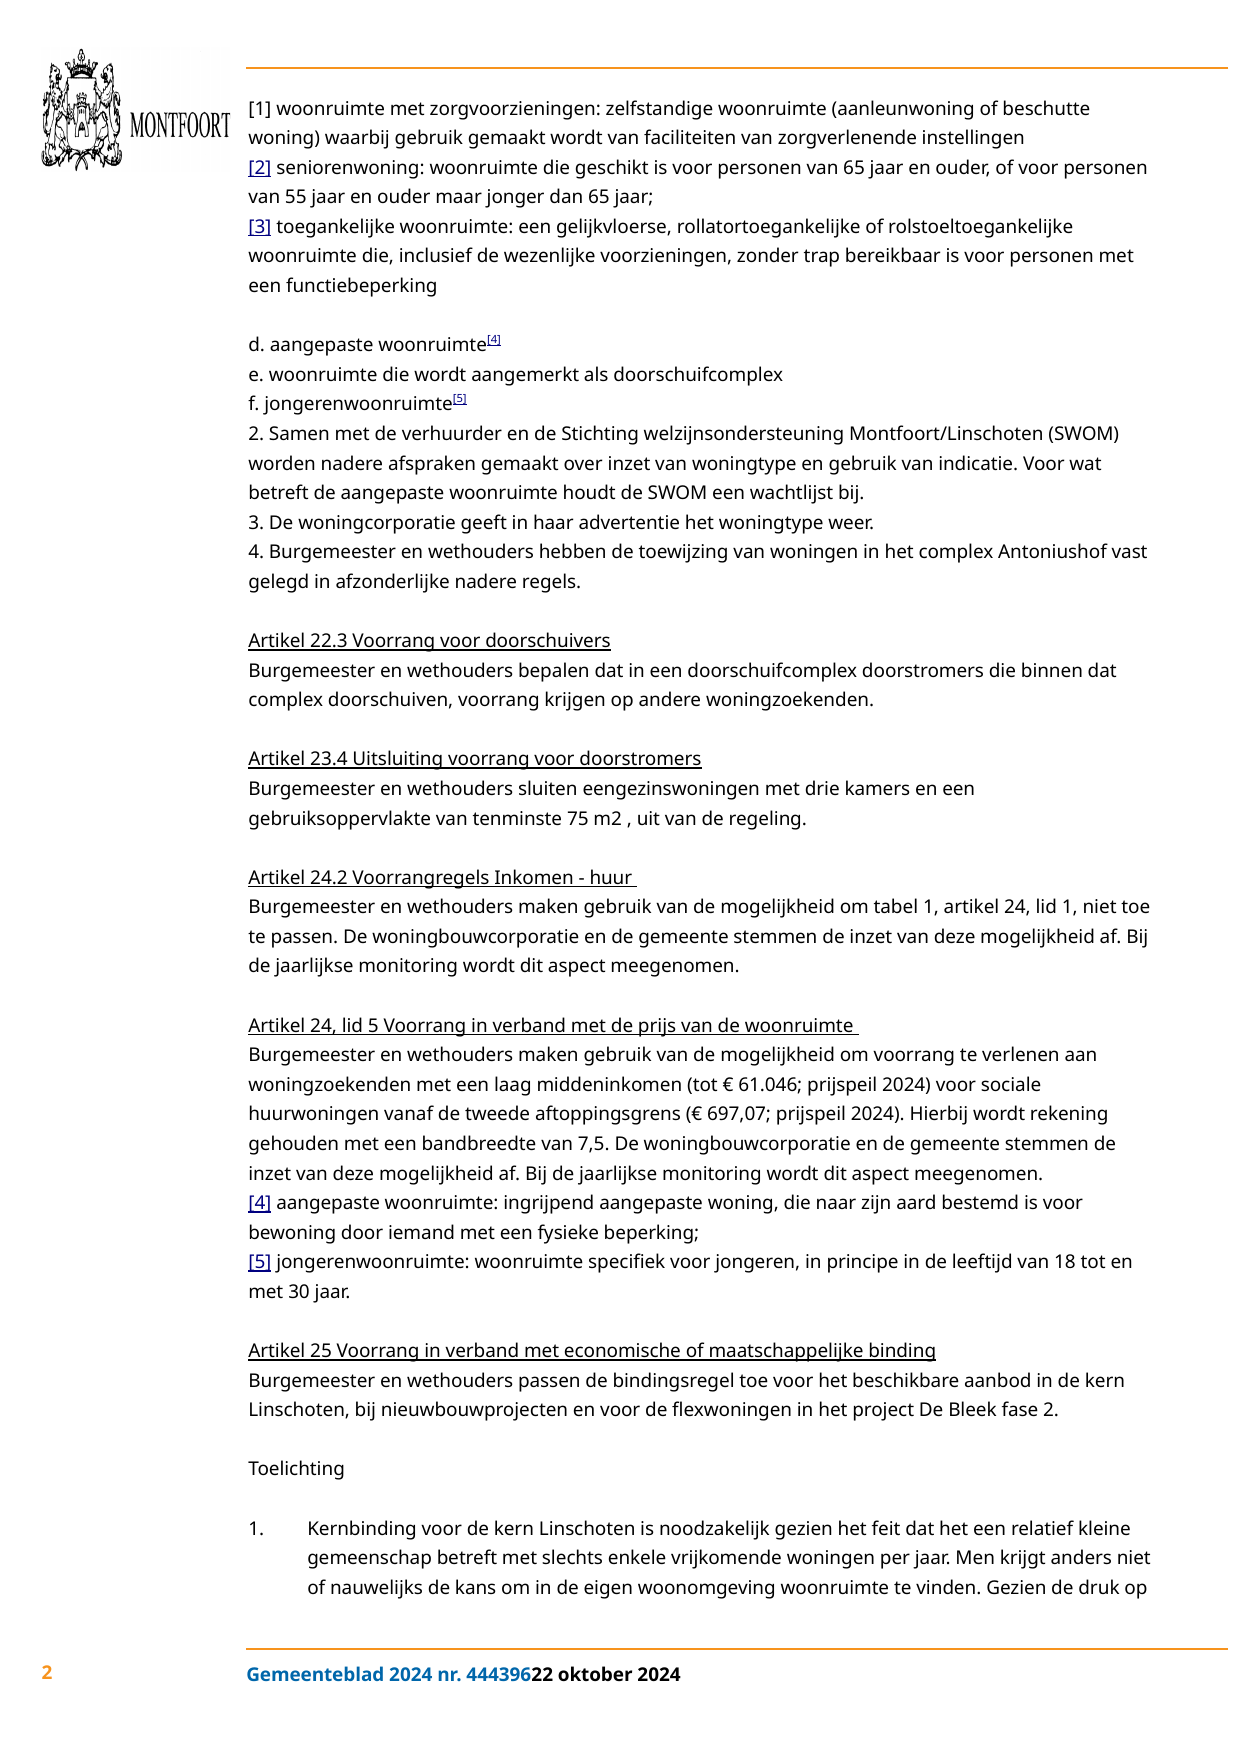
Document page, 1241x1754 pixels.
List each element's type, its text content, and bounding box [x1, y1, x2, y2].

text 2. Samen met de verhuurder en de Stichting welzijnsondersteuning Montfoort/Linschoten (SWOM) worden nadere afspraken gemaakt over inzet van woningtype en gebruik van indicatie. Voor wat betreft de aangepaste woonruimte houdt de SWOM een wachtlijst bij. [248, 420, 1152, 505]
text [5] jongerenwoonruimte: woonruimte specifiek voor jongeren, in principe in de leeftijd van 18 tot en met 30 jaar. [248, 1248, 1152, 1304]
text [1] woonruimte met zorgvoorzieningen: zelfstandige woonruimte (aanleunwoning of beschutte woning) waarbij gebruik gemaakt wordt van faciliteiten van zorgverlenende instellingen [248, 95, 1152, 150]
text [3] toegankelijke woonruimte: een gelijkvloerse, rollatortoegankelijke of rolstoeltoegankelijke woonruimte die, inclusief de wezenlijke voorzieningen, zonder trap bereikbaar is voor personen met een functiebeperking [248, 213, 1152, 298]
text Artikel 24, lid 5 Voorrang in verband met de prijs van de woonruimte [248, 1012, 1152, 1038]
text f. jongerenwoonruimte[5] [248, 391, 1152, 416]
list Kernbinding voor de kern Linschoten is noodzakelijk gezien het feit dat het een relatief kleine gemeenschap betreft met slechts enkele vrijkomende woningen per jaar. Men krijgt anders niet of nauwelijks de kans om in de eigen woonomgeving woonruimte te vinden. Gezien de druk op [248, 1515, 1152, 1600]
text Burgemeester en wethouders passen de bindingsregel toe voor het beschikbare aanbod in de kern Linschoten, bij nieuwbouwprojecten en voor de flexwoningen in het project De Bleek fase 2. [248, 1367, 1152, 1422]
text Burgemeester en wethouders sluiten eengezinswoningen met drie kamers en een gebruiksoppervlakte van tenminste 75 m2 , uit van de regeling. [248, 775, 1152, 831]
text Artikel 25 Voorrang in verband met economische of maatschappelijke binding [248, 1337, 1152, 1363]
text 4. Burgemeester en wethouders hebben de toewijzing van woningen in het complex Antoniushof vast gelegd in afzonderlijke nadere regels. [248, 538, 1152, 594]
text Burgemeester en wethouders maken gebruik van de mogelijkheid om voorrang te verlenen aan woningzoekenden met een laag middeninkomen (tot € 61.046; prijspeil 2024) voor sociale huurwoningen vanaf de tweede aftoppingsgrens (€ 697,07; prijspeil 2024). Hierbij wordt rekening gehouden met een bandbreedte van 7,5. De woningbouwcorporatie en de gemeente stemmen de inzet van deze mogelijkheid af. Bij de jaarlijkse monitoring wordt dit aspect meegenomen. [248, 1041, 1152, 1186]
text d. aangepaste woonruimte[4] [248, 331, 1152, 357]
text Burgemeester en wethouders maken gebruik van de mogelijkheid om tabel 1, artikel 24, lid 1, niet toe te passen. De woningbouwcorporatie en de gemeente stemmen de inzet van deze mogelijkheid af. Bij de jaarlijkse monitoring wordt dit aspect meegenomen. [248, 893, 1152, 978]
text Artikel 24.2 Voorrangregels Inkomen - huur [248, 864, 1152, 890]
text Toelichting [248, 1456, 1152, 1481]
text [2] seniorenwoning: woonruimte die geschikt is voor personen van 65 jaar en ouder, of voor personen van 55 jaar en ouder maar jonger dan 65 jaar; [248, 154, 1152, 209]
picture [41, 47, 231, 172]
text [4] aangepaste woonruimte: ingrijpend aangepaste woning, die naar zijn aard bestemd is voor bewoning door iemand met een fysieke beperking; [248, 1189, 1152, 1245]
text e. woonruimte die wordt aangemerkt als doorschuifcomplex [248, 361, 1152, 387]
text Burgemeester en wethouders bepalen dat in een doorschuifcomplex doorstromers die binnen dat complex doorschuiven, voorrang krijgen op andere woningzoekenden. [248, 657, 1152, 712]
text Artikel 22.3 Voorrang voor doorschuivers [248, 627, 1152, 653]
text 3. De woningcorporatie geeft in haar advertentie het woningtype weer. [248, 509, 1152, 535]
text Artikel 23.4 Uitsluiting voorrang voor doorstromers [248, 746, 1152, 771]
